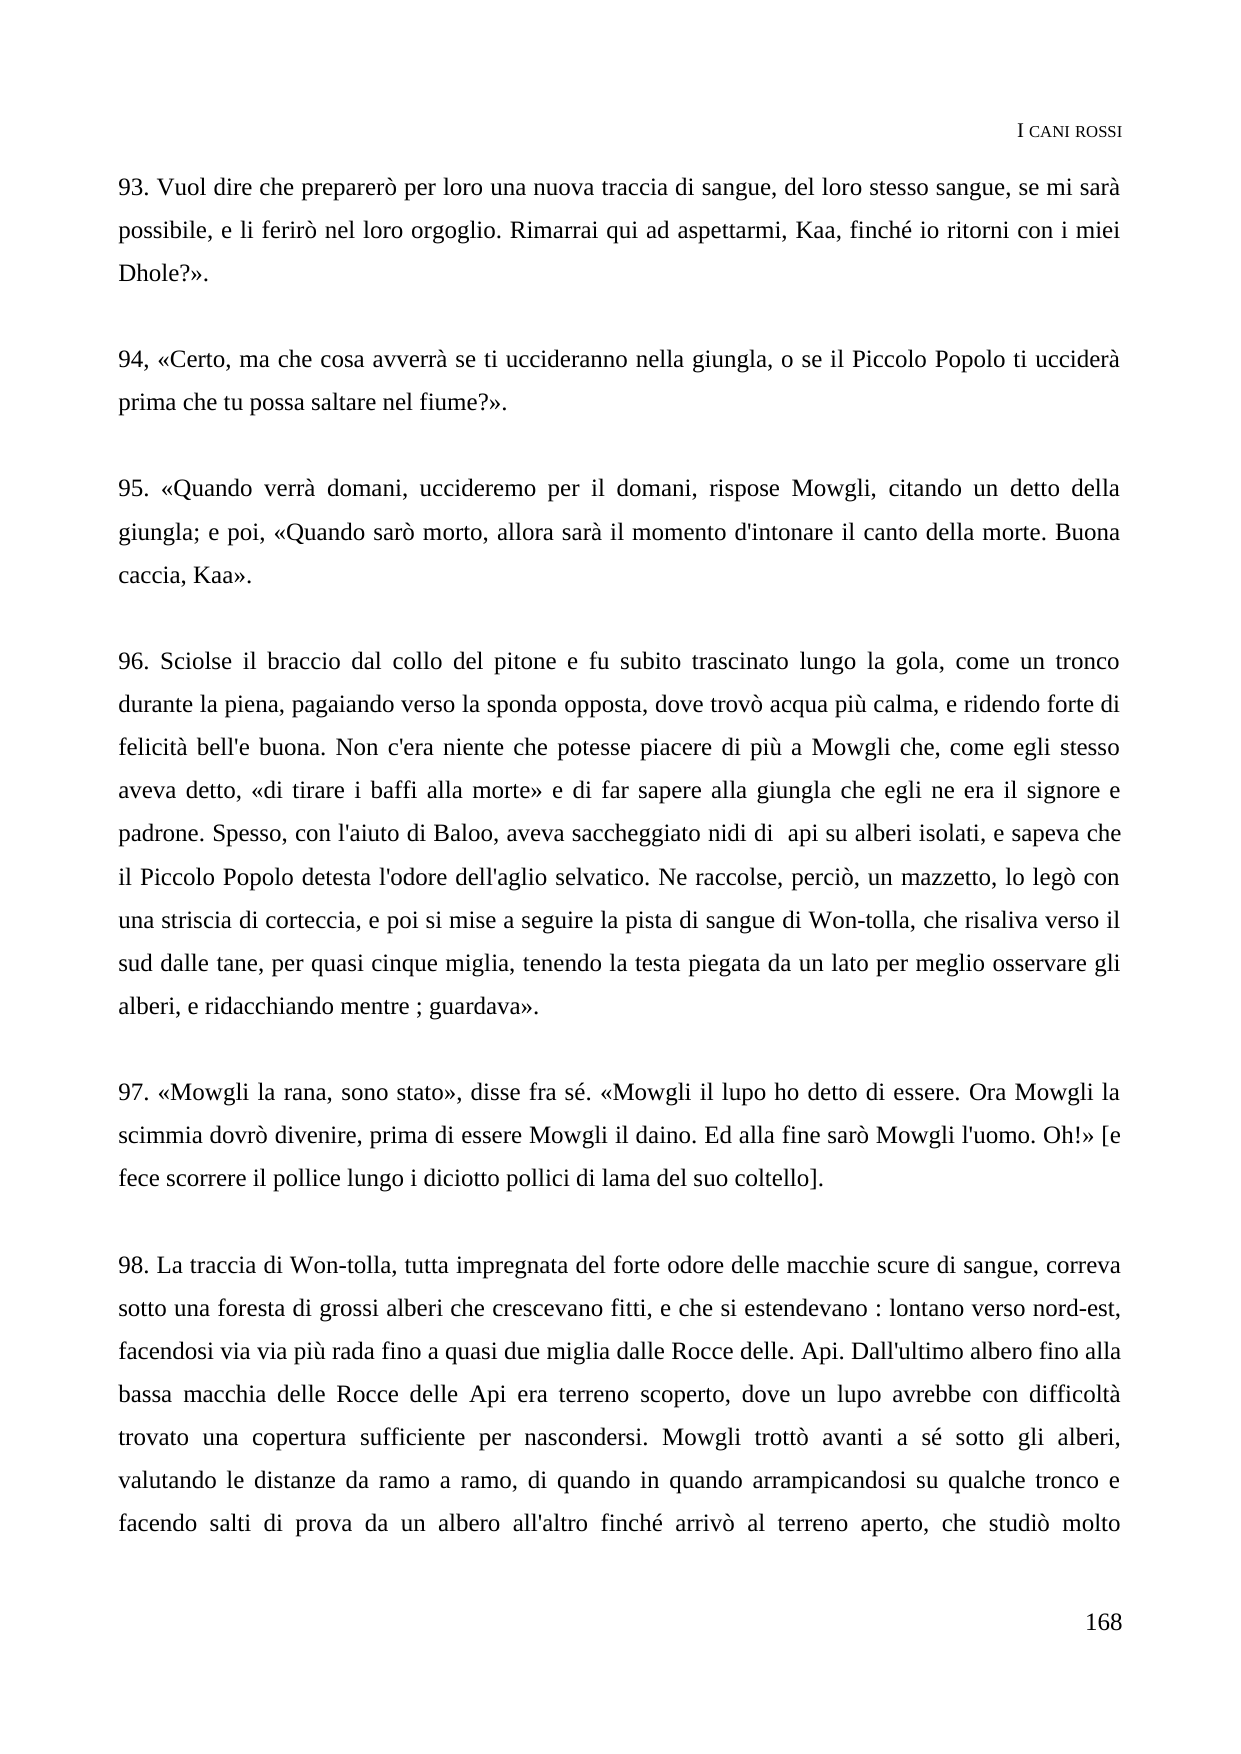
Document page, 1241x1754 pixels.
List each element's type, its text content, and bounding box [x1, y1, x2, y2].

text 96. Sciolse il braccio dal collo del pitone e fu subito trascinato lungo la gola, come un tronco durante la piena, pagaiando verso la sponda opposta, dove trovò acqua più calma, e ridendo forte di felicità bell'e buona. Non c'era niente che potesse piacere di più a Mowgli che, come egli stesso aveva detto, «di tirare i baffi alla morte» e di far sapere alla giungla che egli ne era il signore e padrone. Spesso, con l'aiuto di Baloo, aveva saccheggiato nidi di api su alberi isolati, e sapeva che il Piccolo Popolo detesta l'odore dell'aglio selvatico. Ne raccolse, perciò, un mazzetto, lo legò con una striscia di corteccia, e poi si mise a seguire la pista di sangue di Won-tolla, che risaliva verso il sud dalle tane, per quasi cinque miglia, tenendo la testa piegata da un lato per meglio osservare gli alberi, e ridacchiando mentre ; guardava». [118, 646, 1122, 1020]
text 94, «Certo, ma che cosa avverrà se ti uccideranno nella giungla, o se il Piccolo Popolo ti ucciderà prima che tu possa saltare nel fiume?». [118, 344, 1122, 416]
text 98. La traccia di Won-tolla, tutta impregnata del forte odore delle macchie scure di sangue, correva sotto una foresta di grossi alberi che crescevano fitti, e che si estendevano : lontano verso nord-est, facendosi via via più rada fino a quasi due miglia dalle Rocce delle. Api. Dall'ultimo albero fino alla bassa macchia delle Rocce delle Api era terreno scoperto, dove un lupo avrebbe con difficoltà trovato una copertura sufficiente per nascondersi. Mowgli trottò avanti a sé sotto gli alberi, valutando le distanze da ramo a ramo, di quando in quando arrampicandosi su qualche tronco e facendo salti di prova da un albero all'altro finché arrivò al terreno aperto, che studiò molto [118, 1250, 1122, 1537]
text 97. «Mowgli la rana, sono stato», disse fra sé. «Mowgli il lupo ho detto di essere. Ora Mowgli la scimmia dovrò divenire, prima di essere Mowgli il daino. Ed alla fine sarò Mowgli l'uomo. Oh!» [e fece scorrere il pollice lungo i diciotto pollici di lama del suo coltello]. [118, 1077, 1122, 1192]
text 93. Vuol dire che preparerò per loro una nuova traccia di sangue, del loro stesso sangue, se mi sarà possibile, e li ferirò nel loro orgoglio. Rimarrai qui ad aspettarmi, Kaa, finché io ritorni con i miei Dhole?». [118, 172, 1122, 287]
text 95. «Quando verrà domani, uccideremo per il domani, rispose Mowgli, citando un detto della giungla; e poi, «Quando sarò morto, allora sarà il momento d'intonare il canto della morte. Buona caccia, Kaa». [118, 473, 1122, 588]
